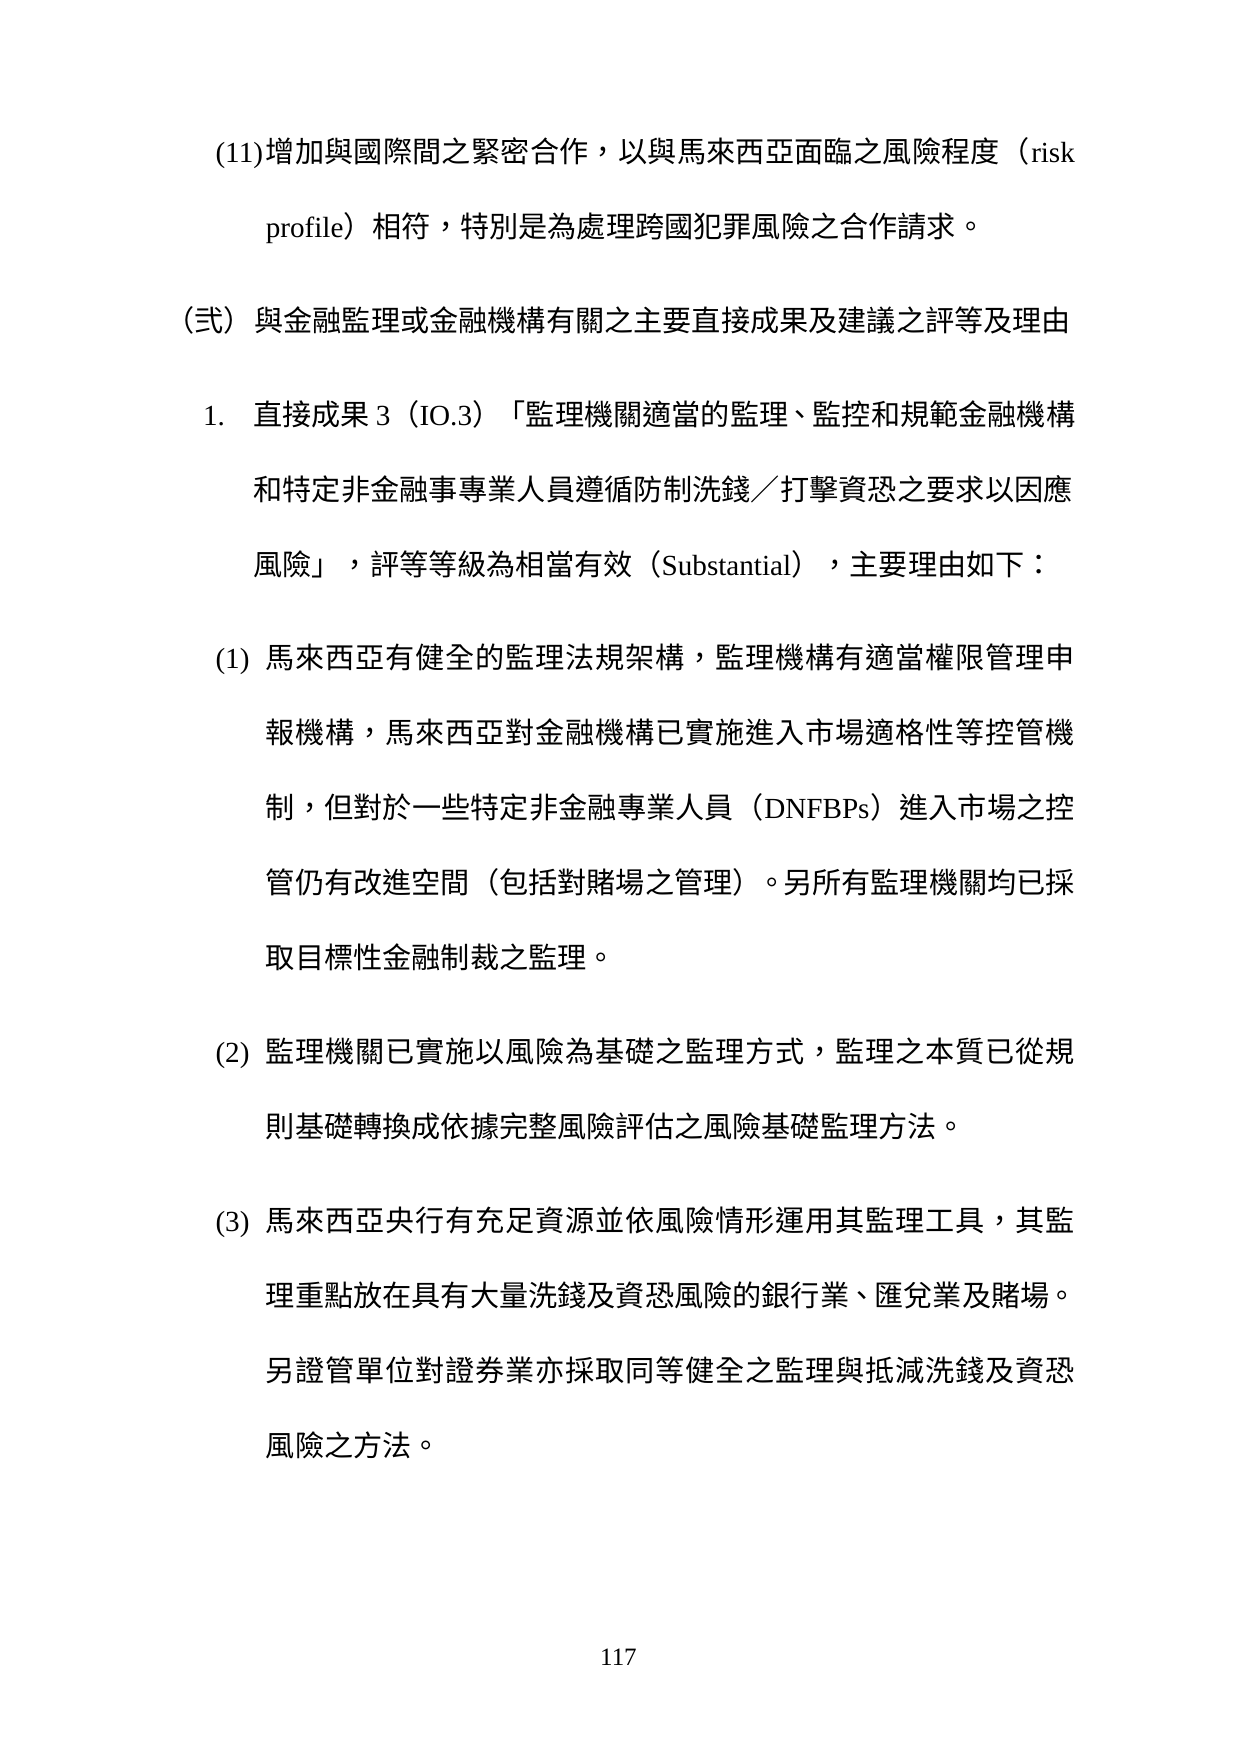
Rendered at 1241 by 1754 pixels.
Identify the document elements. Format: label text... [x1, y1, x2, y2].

list 監理機關已實施以風險為基礎之監理方式，監理之本質已從規則基礎轉換成依據完整風險評估之風險基礎監理方法。 [215, 1012, 1075, 1162]
list 馬來西亞央行有充足資源並依風險情形運用其監理工具，其監理重點放在具有大量洗錢及資恐風險的銀行業、匯兌業及賭場。另證管單位對證券業亦採取同等健全之監理與抵減洗錢及資恐風險之方法。 [215, 1181, 1075, 1481]
list 馬來西亞有健全的監理法規架構，監理機構有適當權限管理申報機構，馬來西亞對金融機構已實施進入市場適格性等控管機制，但對於一些特定非金融專業人員（DNFBPs）進入市場之控管仍有改進空間（包括對賭場之管理）。另所有監理機關均已採取目標性金融制裁之監理。 [215, 618, 1075, 993]
list 直接成果3（IO.3）「監理機關適當的監理、監控和規範金融機構和特定非金融事專業人員遵循防制洗錢／打擊資恐之要求以因應風險」，評等等級為相當有效（Substantial），主要理由如下： [203, 375, 1075, 600]
list 與金融監理或金融機構有關之主要直接成果及建議之評等及理由 [165, 281, 1075, 356]
list 增加與國際間之緊密合作，以與馬來西亞面臨之風險程度（risk profile）相符，特別是為處理跨國犯罪風險之合作請求。 [215, 112, 1075, 262]
